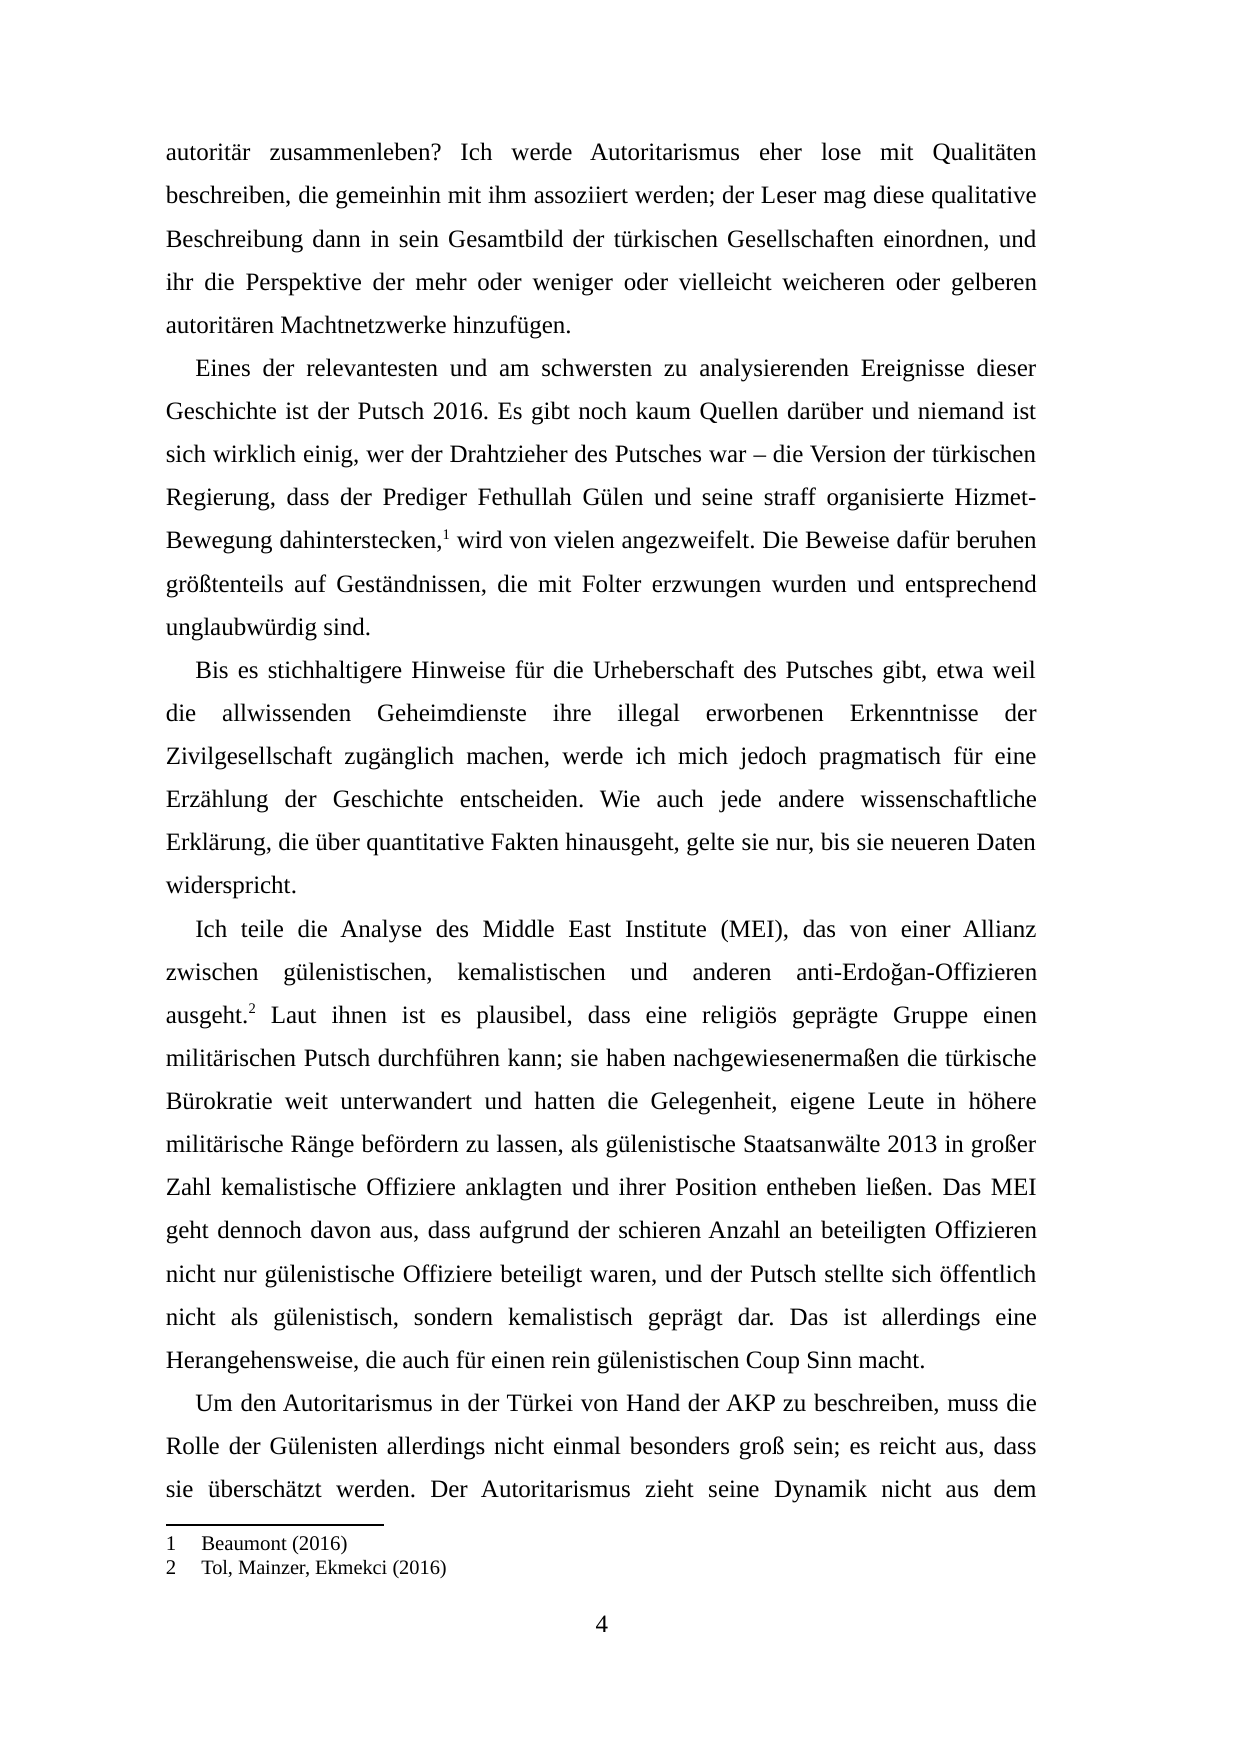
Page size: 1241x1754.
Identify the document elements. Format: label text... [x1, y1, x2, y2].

text autoritär zusammenleben? Ich werde Autoritarismus eher lose mit Qualitäten beschreiben, die gemeinhin mit ihm assoziiert werden; der Leser mag diese qualitative Beschreibung dann in sein Gesamtbild der türkischen Gesellschaften einordnen, und ihr die Perspektive der mehr oder weniger oder vielleicht weicheren oder gelberen autoritären Machtnetzwerke hinzufügen. [166, 137, 1037, 339]
text Eines der relevantesten und am schwersten zu analysierenden Ereignisse dieser Geschichte ist der Putsch 2016. Es gibt noch kaum Quellen darüber und niemand ist sich wirklich einig, wer der Drahtzieher des Putsches war – die Version der türkischen Regierung, dass der Prediger Fethullah Gülen und seine straff organisierte Hizmet-Bewegung dahinterstecken, wird von vielen angezweifelt. Die Beweise dafür beruhen größtenteils auf Geständnissen, die mit Folter erzwungen wurden und entsprechend unglaubwürdig sind. [166, 353, 1037, 641]
text Beaumont (2016) [166, 1531, 1037, 1555]
text Um den Autoritarismus in der Türkei von Hand der AKP zu beschreiben, muss die Rolle der Gülenisten allerdings nicht einmal besonders groß sein; es reicht aus, dass sie überschätzt werden. Der Autoritarismus zieht seine Dynamik nicht aus dem [166, 1388, 1037, 1503]
text Bis es stichhaltigere Hinweise für die Urheberschaft des Putsches gibt, etwa weil die allwissenden Geheimdienste ihre illegal erworbenen Erkenntnisse der Zivilgesellschaft zugänglich machen, werde ich mich jedoch pragmatisch für eine Erzählung der Geschichte entscheiden. Wie auch jede andere wissenschaftliche Erklärung, die über quantitative Fakten hinausgeht, gelte sie nur, bis sie neueren Daten widerspricht. [166, 655, 1037, 899]
text Ich teile die Analyse des Middle East Institute (MEI), das von einer Allianz zwischen gülenistischen, kemalistischen und anderen anti-Erdoğan-Offizieren ausgeht. Laut ihnen ist es plausibel, dass eine religiös geprägte Gruppe einen militärischen Putsch durchführen kann; sie haben nachgewiesenermaßen die türkische Bürokratie weit unterwandert und hatten die Gelegenheit, eigene Leute in höhere militärische Ränge befördern zu lassen, als gülenistische Staatsanwälte 2013 in großer Zahl kemalistische Offiziere anklagten und ihrer Position entheben ließen. Das MEI geht dennoch davon aus, dass aufgrund der schieren Anzahl an beteiligten Offizieren nicht nur gülenistische Offiziere beteiligt waren, und der Putsch stellte sich öffentlich nicht als gülenistisch, sondern kemalistisch geprägt dar. Das ist allerdings eine Herangehensweise, die auch für einen rein gülenistischen Coup Sinn macht. [166, 914, 1037, 1374]
text Tol, Mainzer, Ekmekci (2016) [166, 1555, 1037, 1579]
